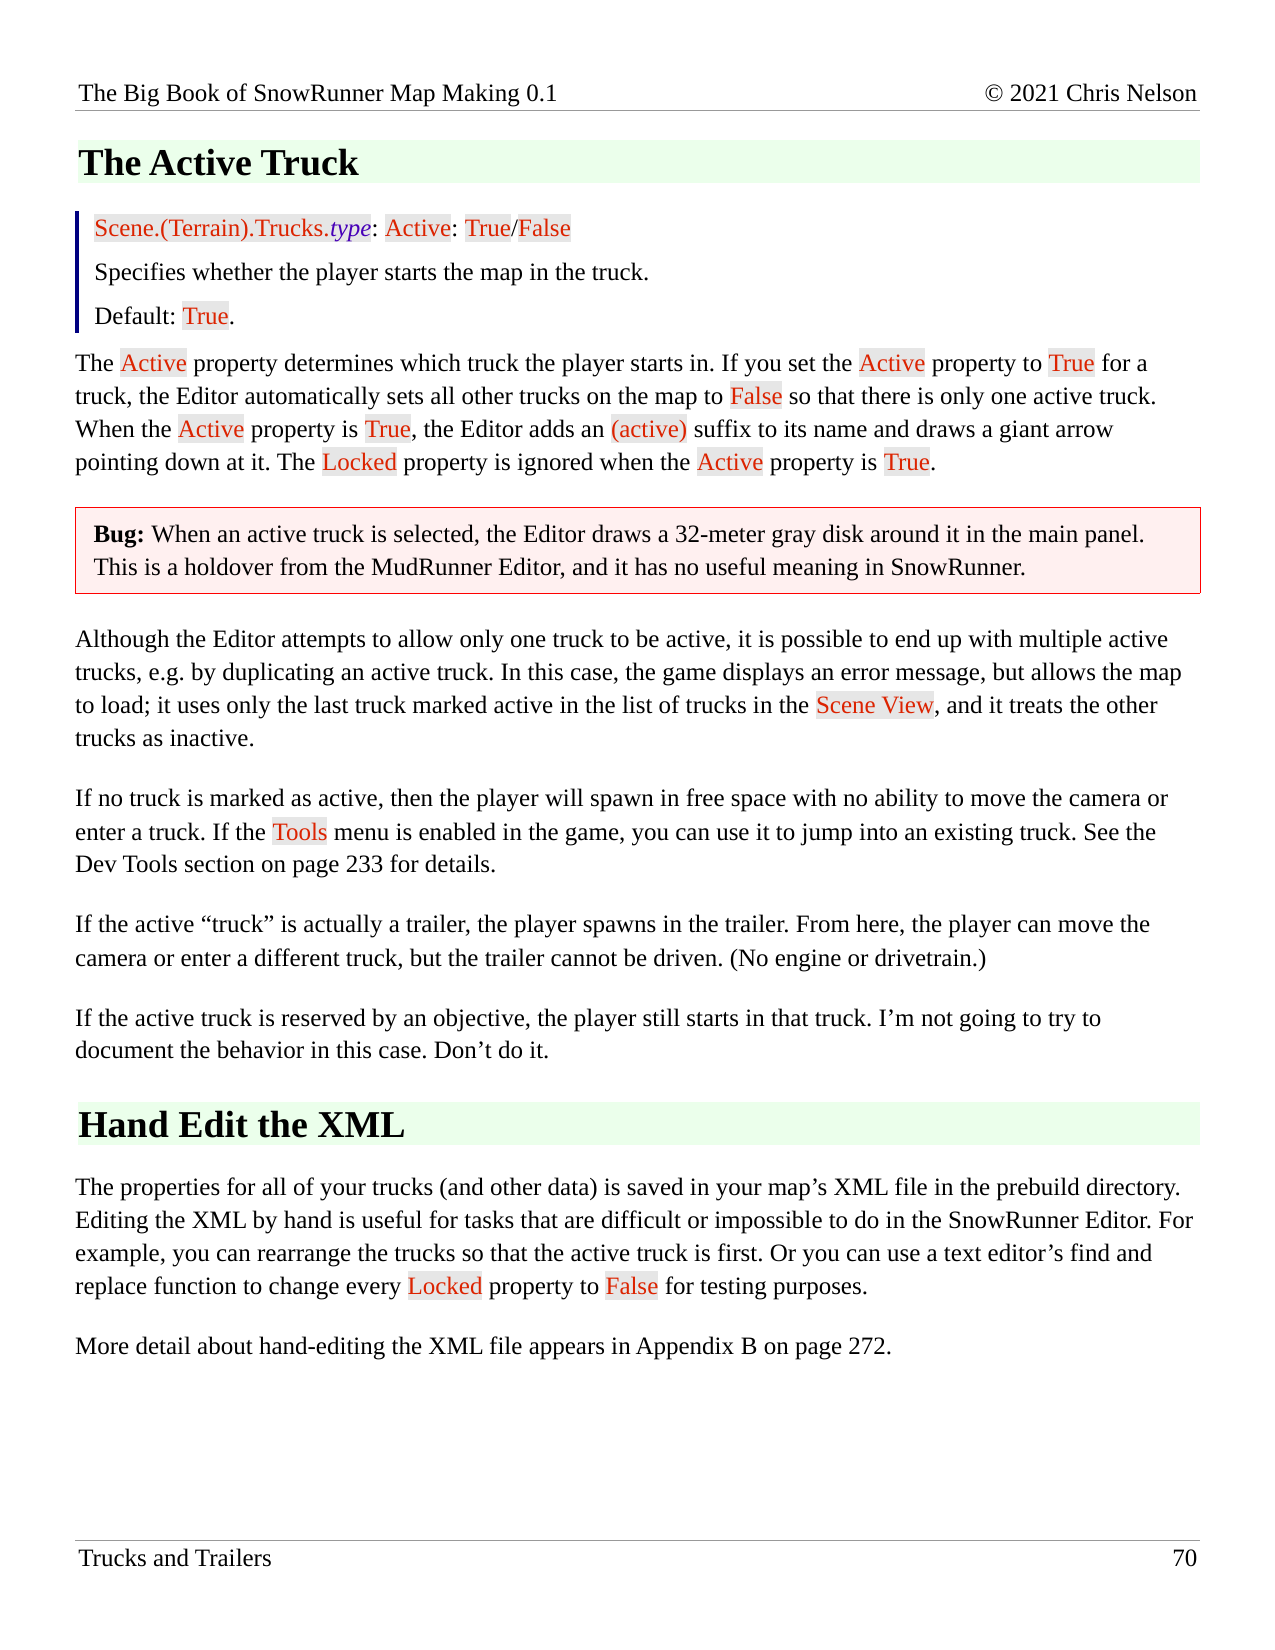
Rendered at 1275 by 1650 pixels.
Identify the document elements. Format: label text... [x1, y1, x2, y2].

text Scene.(Terrain).Trucks.type: Active: True/False [79, 211, 1200, 242]
text If no truck is marked as active, then the player will spawn in free space with no ability to move the camera or enter a truck. If the Tools menu is enabled in the game, you can use it to jump into an existing truck. See the Dev Tools section on page 233 for details. [75, 783, 1200, 878]
list When an active truck is selected, the Editor draws a 32-meter gray disk around it in the main panel. This is a holdover from the MudRunner Editor, and it has no useful meaning in SnowRunner. [76, 508, 1200, 593]
text The properties for all of your trucks (and other data) is saved in your map’s XML file in the prebuild directory. Editing the XML by hand is useful for tasks that are difficult or impossible to do in the SnowRunner Editor. For example, you can rearrange the trucks so that the active truck is first. Or you can use a text editor’s find and replace function to change every Locked property to False for testing purposes. [75, 1172, 1200, 1300]
subtitle Hand Edit the XML [78, 1102, 1200, 1145]
subtitle The Active Truck [78, 140, 1200, 183]
text If the active “truck” is actually a trailer, the player spawns in the trailer. From here, the player can move the camera or enter a different truck, but the trailer cannot be driven. (No engine or drivetrain.) [75, 909, 1200, 971]
text Although the Editor attempts to allow only one truck to be active, it is possible to end up with multiple active trucks, e.g. by duplicating an active truck. In this case, the game displays an error message, but allows the map to load; it uses only the last truck marked active in the list of trucks in the Scene View, and it treats the other trucks as inactive. [75, 624, 1200, 752]
text Specifies whether the player starts the map in the truck. [79, 254, 1200, 286]
text The Active property determines which truck the player starts in. If you set the Active property to True for a truck, the Editor automatically sets all other trucks on the map to False so that there is only one active truck. When the Active property is True, the Editor adds an (active) suffix to its name and draws a giant arrow pointing down at it. The Locked property is ignored when the Active property is True. [75, 348, 1200, 476]
text Default: True. [79, 298, 1200, 333]
text More detail about hand-editing the XML file appears in Appendix B on page 272. [75, 1331, 1200, 1360]
text If the active truck is reserved by an objective, the player still starts in that truck. I’m not going to try to document the behavior in this case. Don’t do it. [75, 1003, 1200, 1064]
